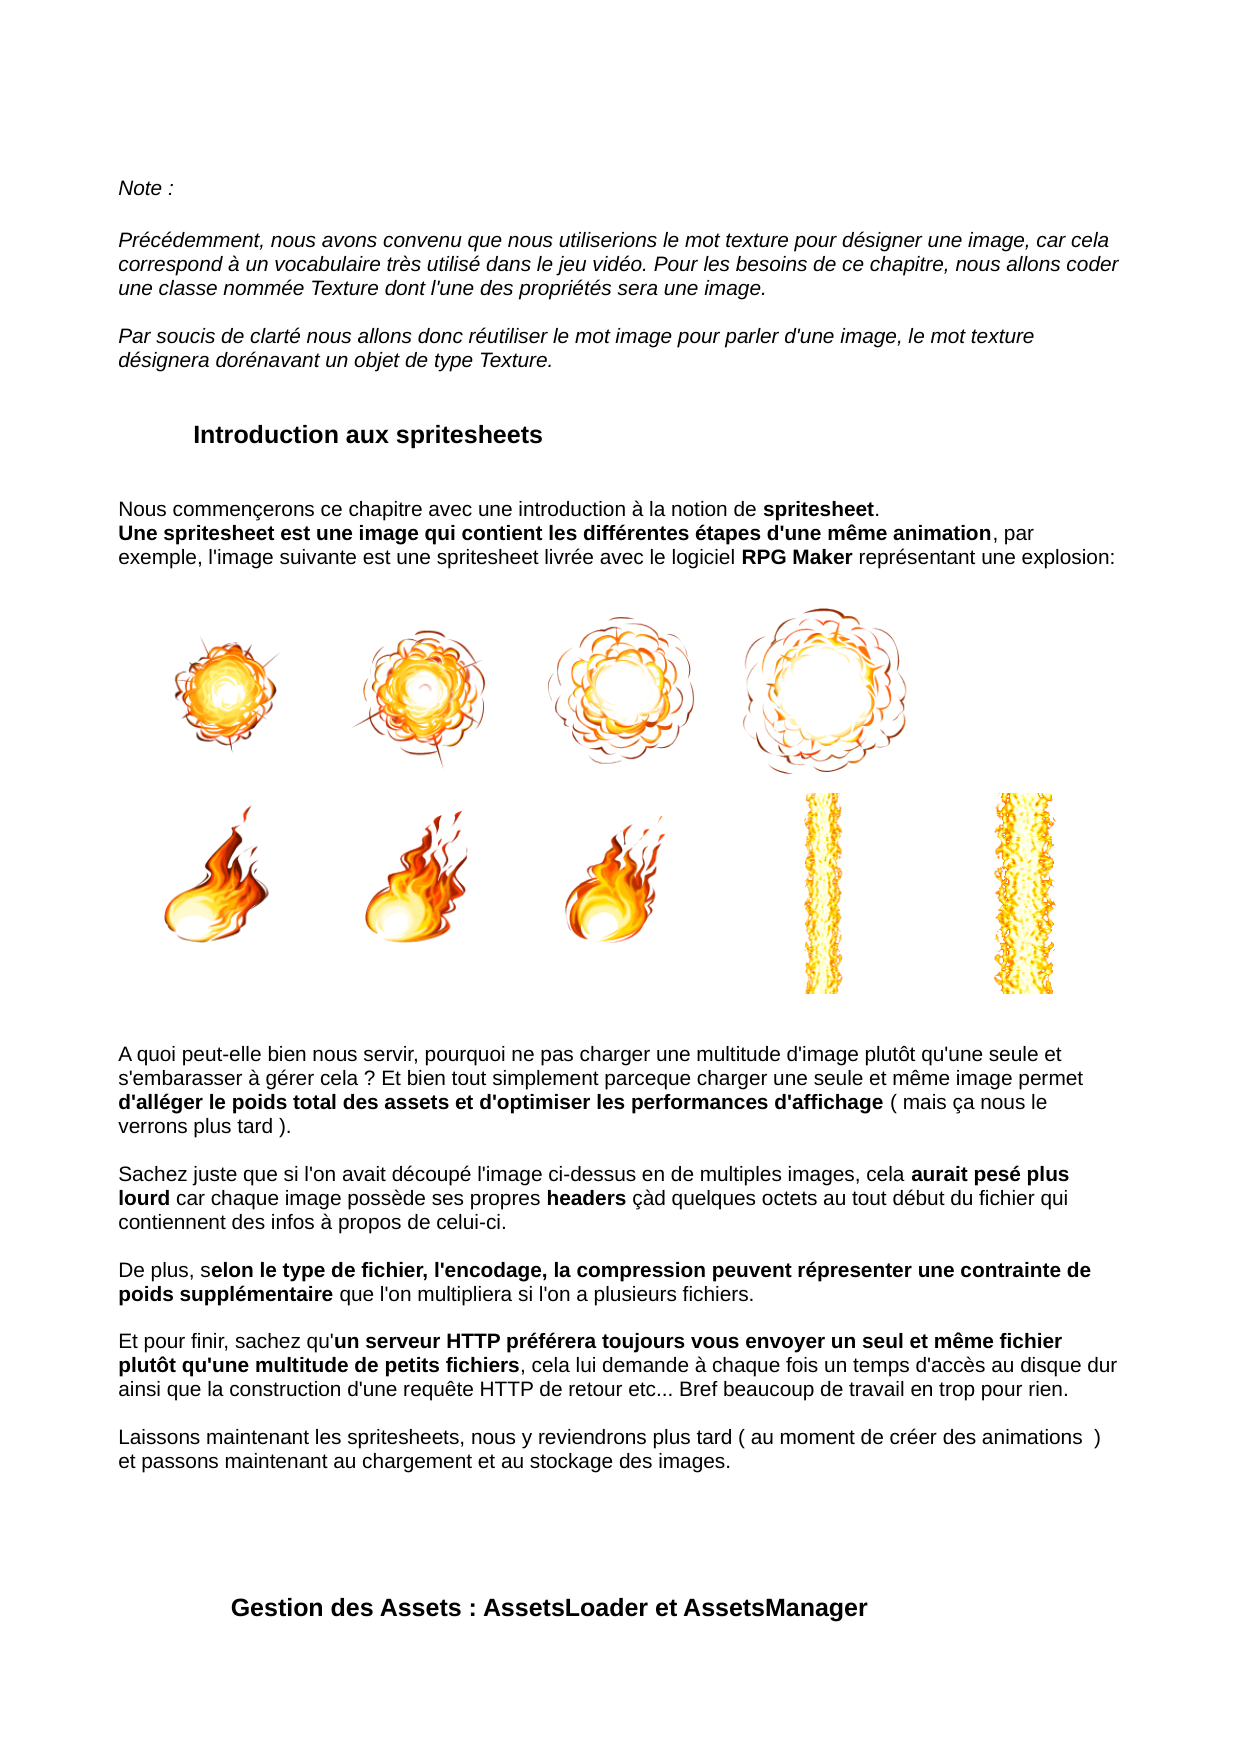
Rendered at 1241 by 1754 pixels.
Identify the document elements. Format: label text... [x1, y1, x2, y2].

text De plus, selon le type de fichier, l'encodage, la compression peuvent répresenter une contrainte de poids supplémentaire que l'on multipliera si l'on a plusieurs fichiers. [118, 1257, 1122, 1305]
text Une spritesheet est une image qui contient les différentes étapes d'une même animation, par exemple, l'image suivante est une spritesheet livrée avec le logiciel RPG Maker représentant une explosion: [118, 521, 1122, 568]
text Laissons maintenant les spritesheets, nous y reviendrons plus tard ( au moment de créer des animations ) et passons maintenant au chargement et au stockage des images. [118, 1425, 1122, 1473]
text A quoi peut-elle bien nous servir, pourquoi ne pas charger une multitude d'image plutôt qu'une seule et s'embarasser à gérer cela ? Et bien tout simplement parceque charger une seule et même image permet d'alléger le poids total des assets et d'optimiser les performances d'affichage ( mais ça nous le verrons plus tard ). [118, 1042, 1122, 1138]
list Introduction aux spritesheets [156, 420, 1122, 449]
list Gestion des Assets : AssetsLoader et AssetsManager [193, 1593, 1122, 1622]
text Et pour finir, sachez qu'un serveur HTTP préférera toujours vous envoyer un seul et même fichier plutôt qu'une multitude de petits fichiers, cela lui demande à chaque fois un temps d'accès au disque dur ainsi que la construction d'une requête HTTP de retour etc... Bref beaucoup de travail en trop pour rien. [118, 1329, 1122, 1401]
text Sachez juste que si l'on avait découpé l'image ci-dessus en de multiples images, cela aurait pesé plus lourd car chaque image possède ses propres headers çàd quelques octets au tout début du fichier qui contiennent des infos à propos de celui-ci. [118, 1162, 1122, 1233]
text Note : [118, 176, 1122, 199]
picture [118, 592, 1122, 994]
text Par soucis de clarté nous allons donc réutiliser le mot image pour parler d'une image, le mot texture désignera dorénavant un objet de type Texture. [118, 324, 1122, 372]
text Nous commençerons ce chapitre avec une introduction à la notion de spritesheet. [118, 497, 1122, 521]
text Précédemment, nous avons convenu que nous utiliserions le mot texture pour désigner une image, car cela correspond à un vocabulaire très utilisé dans le jeu vidéo. Pour les besoins de ce chapitre, nous allons coder une classe nommée Texture dont l'une des propriétés sera une image. [118, 228, 1122, 300]
